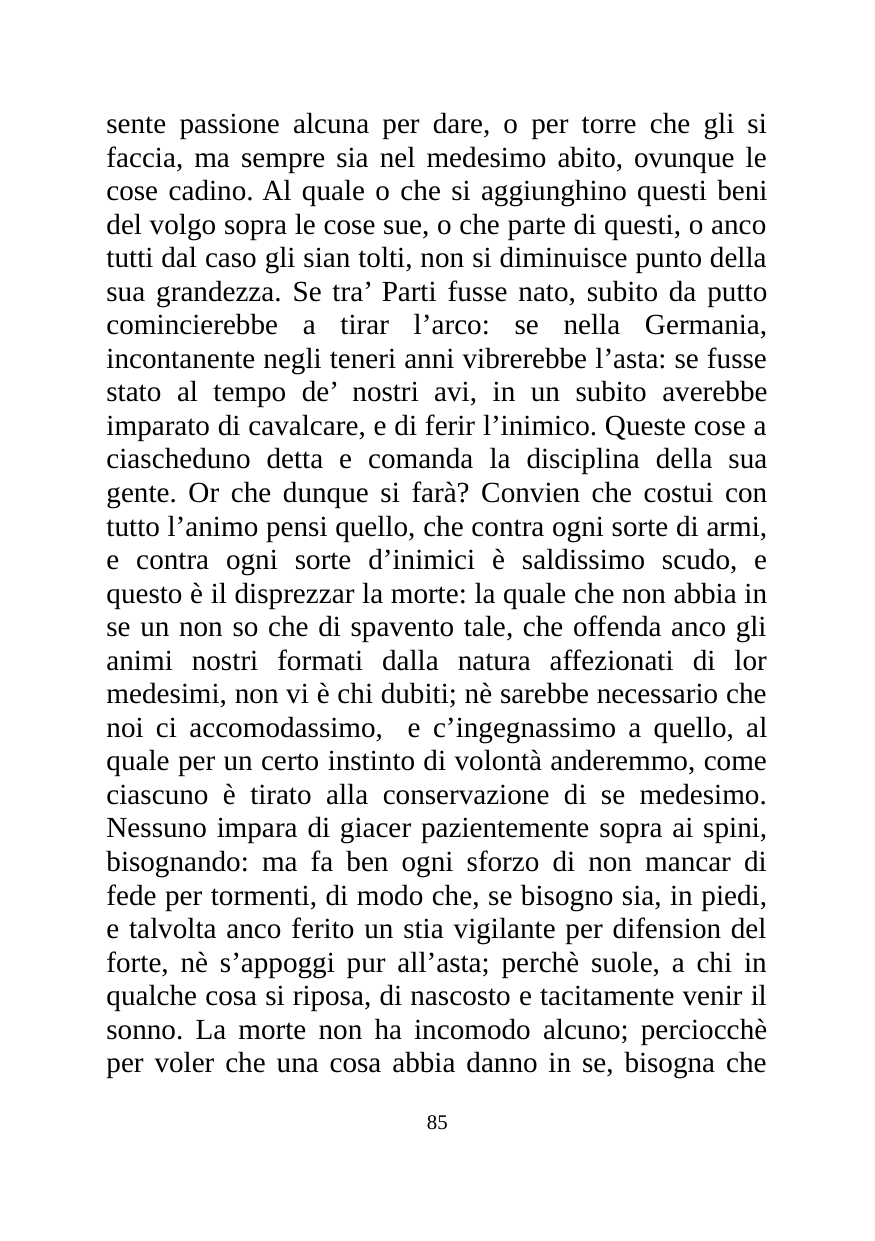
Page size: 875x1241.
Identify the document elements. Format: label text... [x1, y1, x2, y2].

text sente passione alcuna per dare, o per torre che gli si faccia, ma sempre sia nel medesimo abito, ovunque le cose cadino. Al quale o che si aggiunghino questi beni del volgo sopra le cose sue, o che parte di questi, o anco tutti dal caso gli sian tolti, non si diminuisce punto della sua grandezza. Se tra’ Parti fusse nato, subito da putto comincierebbe a tirar l’arco: se nella Germania, incontanente negli teneri anni vibrerebbe l’asta: se fusse stato al tempo de’ nostri avi, in un subito averebbe imparato di cavalcare, e di ferir l’inimico. Queste cose a ciascheduno detta e comanda la disciplina della sua gente. Or che dunque si farà? Convien che costui con tutto l’animo pensi quello, che contra ogni sorte di armi, e contra ogni sorte d’inimici è saldissimo scudo, e questo è il disprezzar la morte: la quale che non abbia in se un non so che di spavento tale, che offenda anco gli animi nostri formati dalla natura affezionati di lor medesimi, non vi è chi dubiti; nè sarebbe necessario che noi ci accomodassimo, e c’ingegnassimo a quello, al quale per un certo instinto di volontà anderemmo, come ciascuno è tirato alla conservazione di se medesimo. Nessuno impara di giacer pazientemente sopra ai spini, bisognando: ma fa ben ogni sforzo di non mancar di fede per tormenti, di modo che, se bisogno sia, in piedi, e talvolta anco ferito un stia vigilante per difension del forte, nè s’appoggi pur all’asta; perchè suole, a chi in qualche cosa si riposa, di nascosto e tacitamente venir il sonno. La morte non ha incomodo alcuno; perciocchè per voler che una cosa abbia danno in se, bisogna che [106, 106, 768, 1079]
